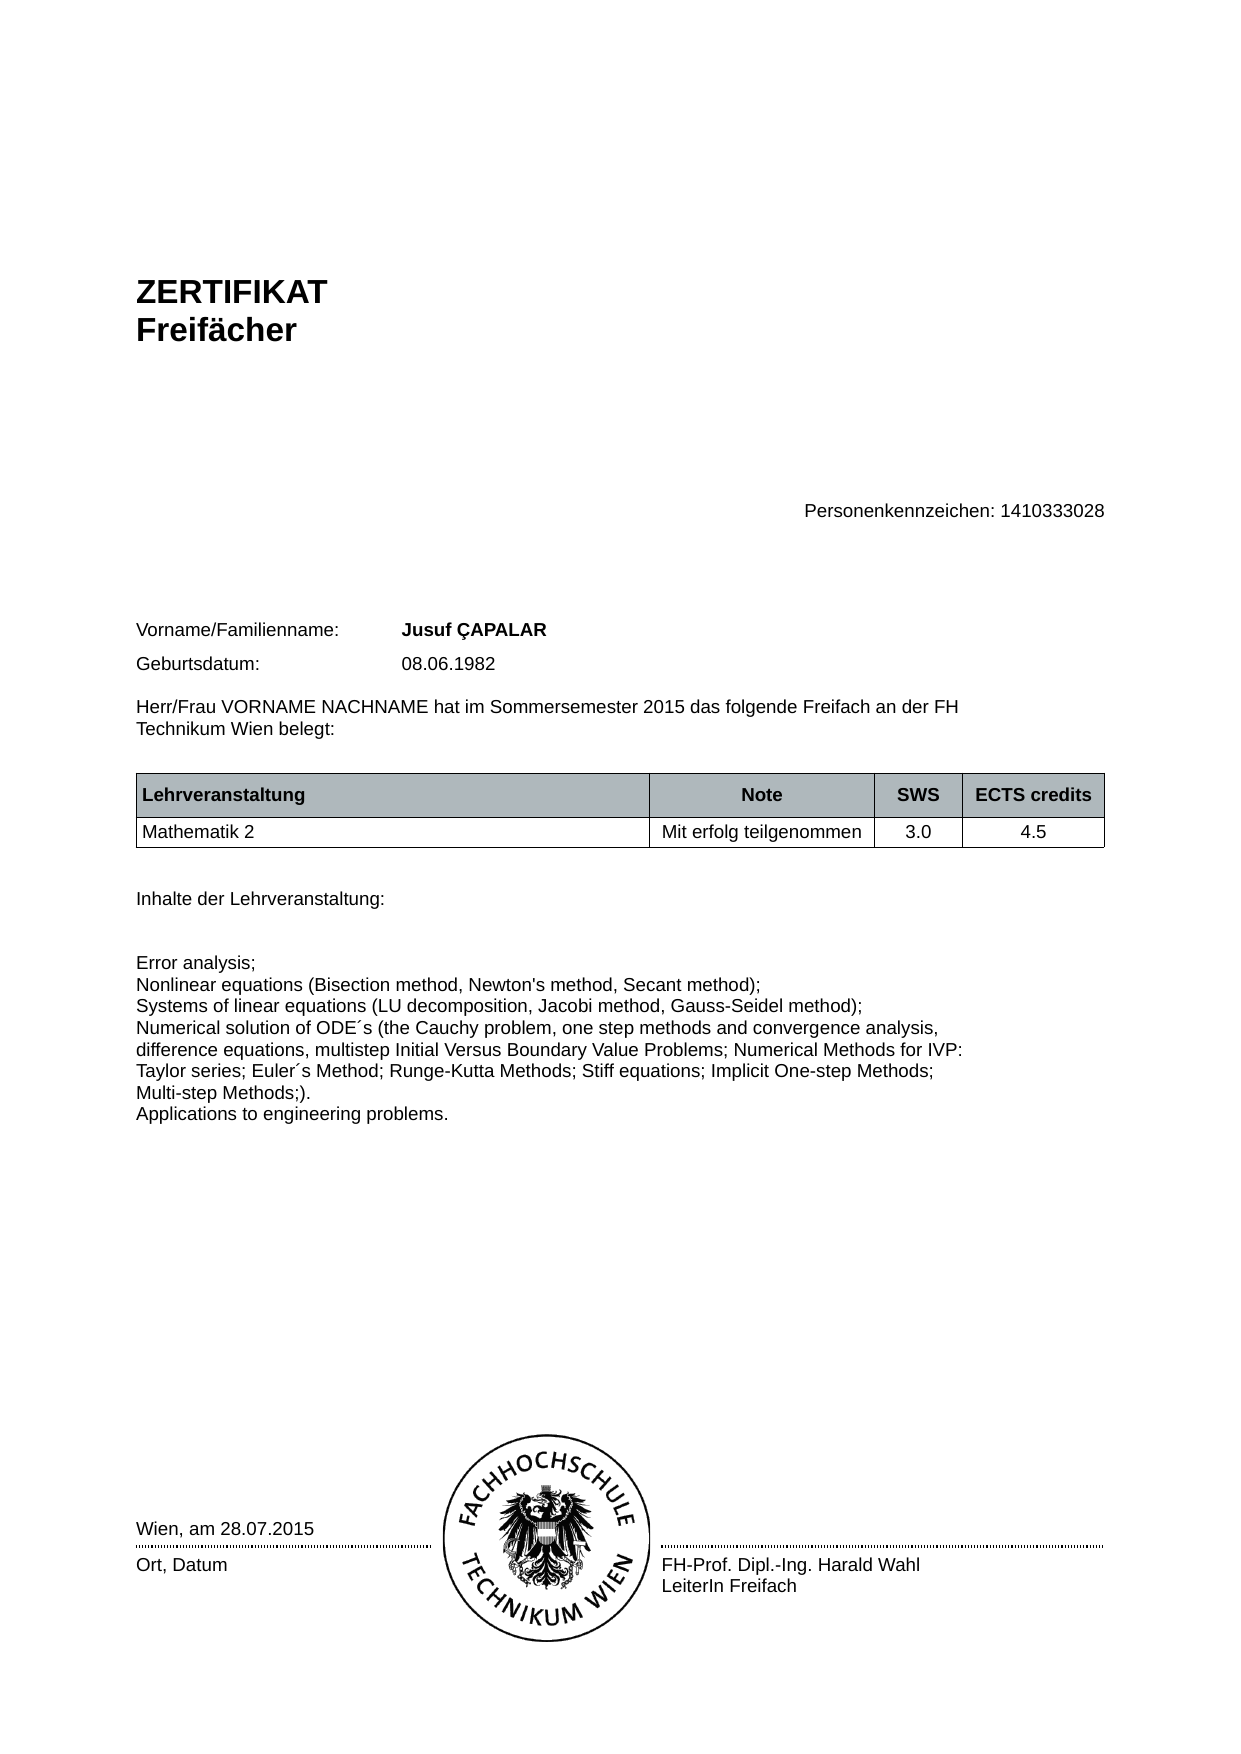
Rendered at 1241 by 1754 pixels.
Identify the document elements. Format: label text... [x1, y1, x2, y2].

text Systems of linear equations (LU decomposition, Jacobi method, Gauss-Seidel method); [136, 995, 1104, 1017]
text Technikum Wien belegt: [136, 717, 1104, 739]
text Nonlinear equations (Bisection method, Newton's method, Secant method); [136, 974, 1104, 995]
picture [442, 1434, 651, 1642]
table_header Note [650, 774, 874, 817]
table_header ECTS credits [963, 774, 1104, 817]
text Herr/Frau VORNAME NACHNAME hat im Sommersemester 2015 das folgende Freifach an der FH [136, 696, 1104, 717]
table_header Lehrveranstaltung [137, 774, 649, 817]
text Numerical solution of ODE´s (the Cauchy problem, one step methods and convergence analysis, [136, 1017, 1104, 1038]
text Taylor series; Euler´s Method; Runge-Kutta Methods; Stiff equations; Implicit One-step Methods; [136, 1060, 1104, 1082]
table_cell [431, 1545, 442, 1602]
table_header [651, 1512, 661, 1545]
text Applications to engineering problems. [136, 1103, 1104, 1125]
table_cell Ort, Datum [136, 1545, 431, 1602]
table_cell 3.0 [875, 818, 962, 847]
text ZERTIFIKAT [136, 272, 1104, 310]
text Vorname/Familienname: Jusuf ÇAPALAR [136, 619, 1104, 641]
table_header [431, 1512, 442, 1545]
text Error analysis; [136, 952, 1104, 974]
text Multi-step Methods;). [136, 1082, 1104, 1103]
text Freifächer [136, 310, 1104, 348]
text Personenkennzeichen: 1410333028 [136, 499, 1104, 521]
table_cell FH-Prof. Dipl.-Ing. Harald Wahl LeiterIn Freifach [661, 1545, 1104, 1602]
text difference equations, multistep Initial Versus Boundary Value Problems; Numerical Methods for IVP: [136, 1038, 1104, 1060]
table_header Wien, am 28.07.2015 [136, 1512, 431, 1545]
table_cell Mathematik 2 [137, 818, 649, 847]
table_cell Mit erfolg teilgenommen [650, 818, 874, 847]
table_cell [651, 1545, 661, 1602]
text Geburtsdatum: 08.06.1982 [136, 653, 1104, 674]
table_header [661, 1512, 1104, 1545]
text Inhalte der Lehrveranstaltung: [136, 887, 1104, 909]
table_cell 4.5 [963, 818, 1104, 847]
table_header SWS [875, 774, 962, 817]
